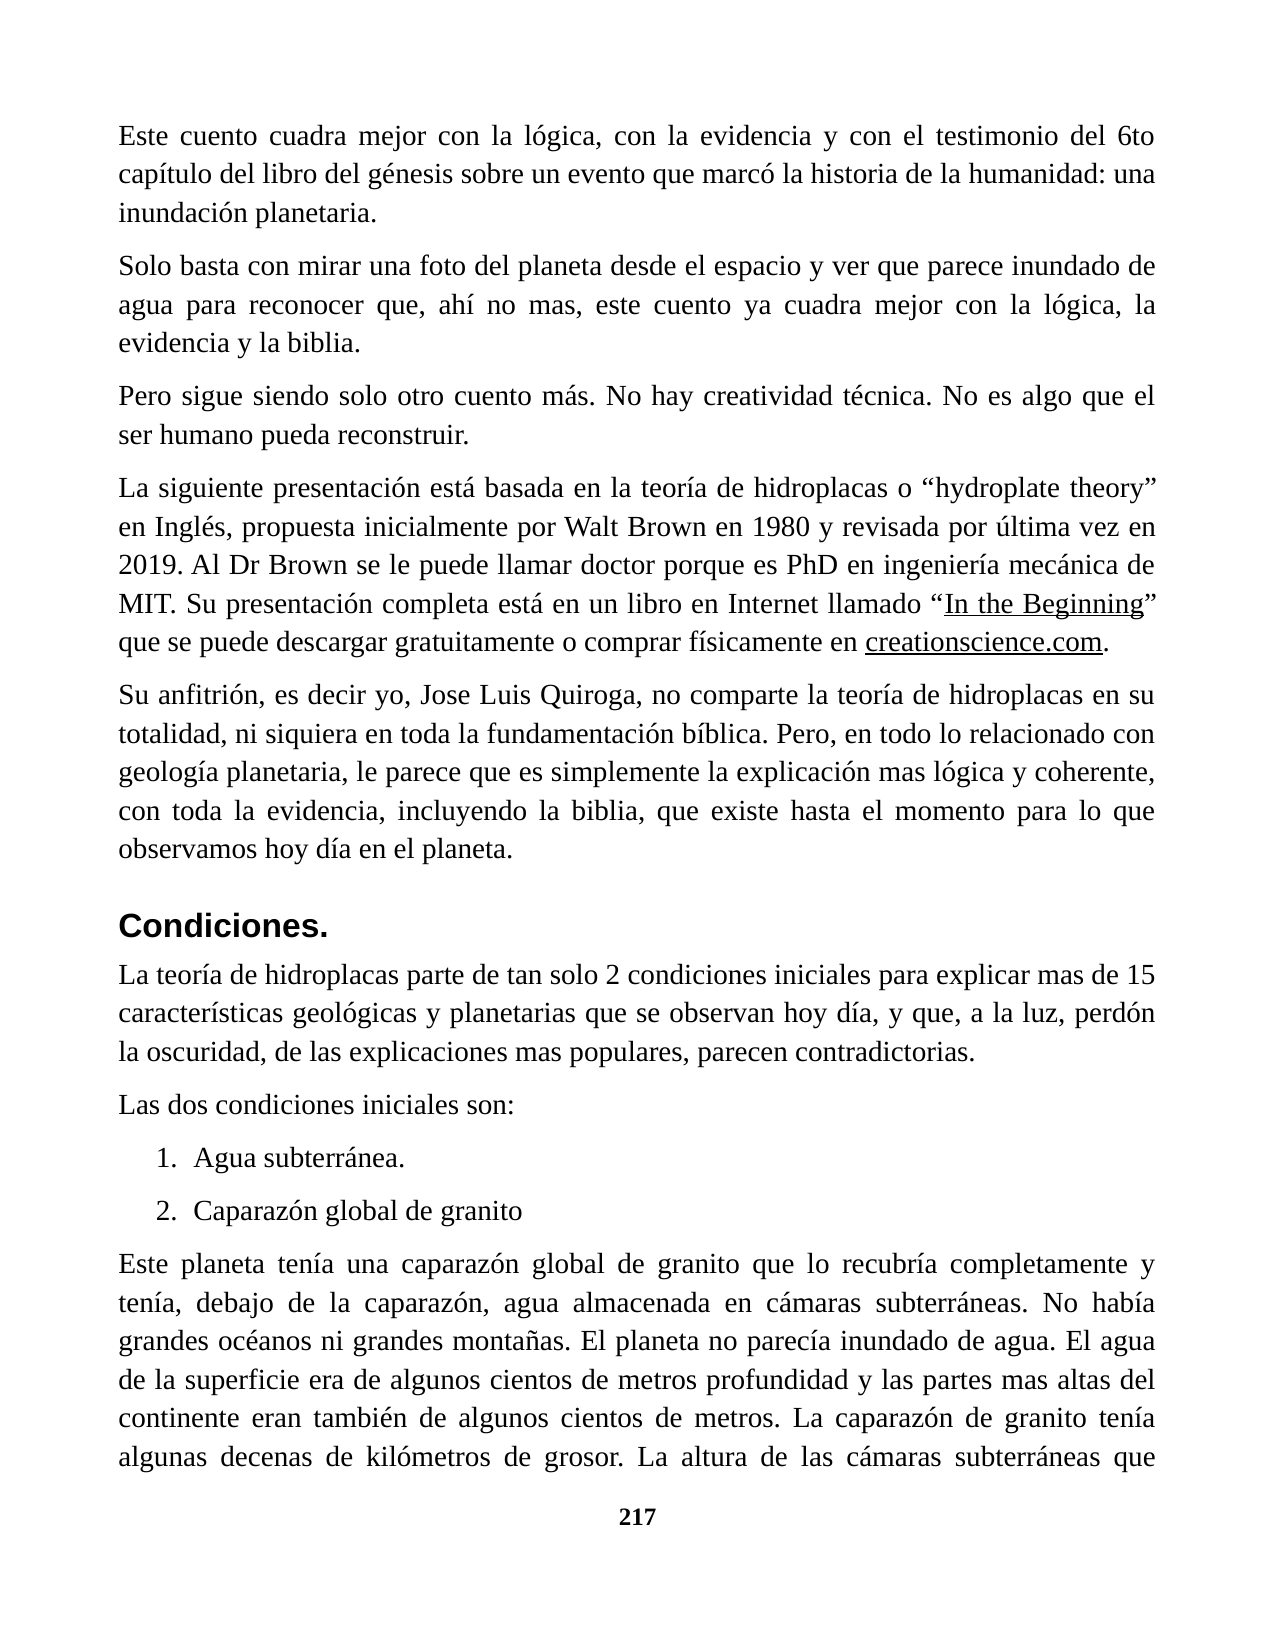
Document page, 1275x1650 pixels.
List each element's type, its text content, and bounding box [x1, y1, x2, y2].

text Pero sigue siendo solo otro cuento más. No hay creatividad técnica. No es algo que el ser humano pueda reconstruir. [118, 378, 1157, 451]
text Solo basta con mirar una foto del planeta desde el espacio y ver que parece inundado de agua para reconocer que, ahí no mas, este cuento ya cuadra mejor con la lógica, la evidencia y la biblia. [118, 248, 1157, 359]
text Este cuento cuadra mejor con la lógica, con la evidencia y con el testimonio del 6to capítulo del libro del génesis sobre un evento que marcó la historia de la humanidad: una inundación planetaria. [118, 118, 1157, 229]
subtitle Condiciones. [118, 906, 1157, 944]
text Las dos condiciones iniciales son: [118, 1087, 1157, 1121]
text Este planeta tenía una caparazón global de granito que lo recubría completamente y tenía, debajo de la caparazón, agua almacenada en cámaras subterráneas. No había grandes océanos ni grandes montañas. El planeta no parecía inundado de agua. El agua de la superficie era de algunos cientos de metros profundidad y las partes mas altas del continente eran también de algunos cientos de metros. La caparazón de granito tenía algunas decenas de kilómetros de grosor. La altura de las cámaras subterráneas que [118, 1246, 1157, 1473]
list Caparazón global de granito [156, 1193, 1157, 1227]
text La siguiente presentación está basada en la teoría de hidroplacas o “hydroplate theory” en Inglés, propuesta inicialmente por Walt Brown en 1980 y revisada por última vez en 2019. Al Dr Brown se le puede llamar doctor porque es PhD en ingeniería mecánica de MIT. Su presentación completa está en un libro en Internet llamado “In the Beginning” que se puede descargar gratuitamente o comprar físicamente en creationscience.com. [118, 470, 1157, 658]
list Agua subterránea. [156, 1140, 1157, 1174]
text Su anfitrión, es decir yo, Jose Luis Quiroga, no comparte la teoría de hidroplacas en su totalidad, ni siquiera en toda la fundamentación bíblica. Pero, en todo lo relacionado con geología planetaria, le parece que es simplemente la explicación mas lógica y coherente, con toda la evidencia, incluyendo la biblia, que existe hasta el momento para lo que observamos hoy día en el planeta. [118, 677, 1157, 865]
text La teoría de hidroplacas parte de tan solo 2 condiciones iniciales para explicar mas de 15 características geológicas y planetarias que se observan hoy día, y que, a la luz, perdón la oscuridad, de las explicaciones mas populares, parecen contradictorias. [118, 957, 1157, 1067]
